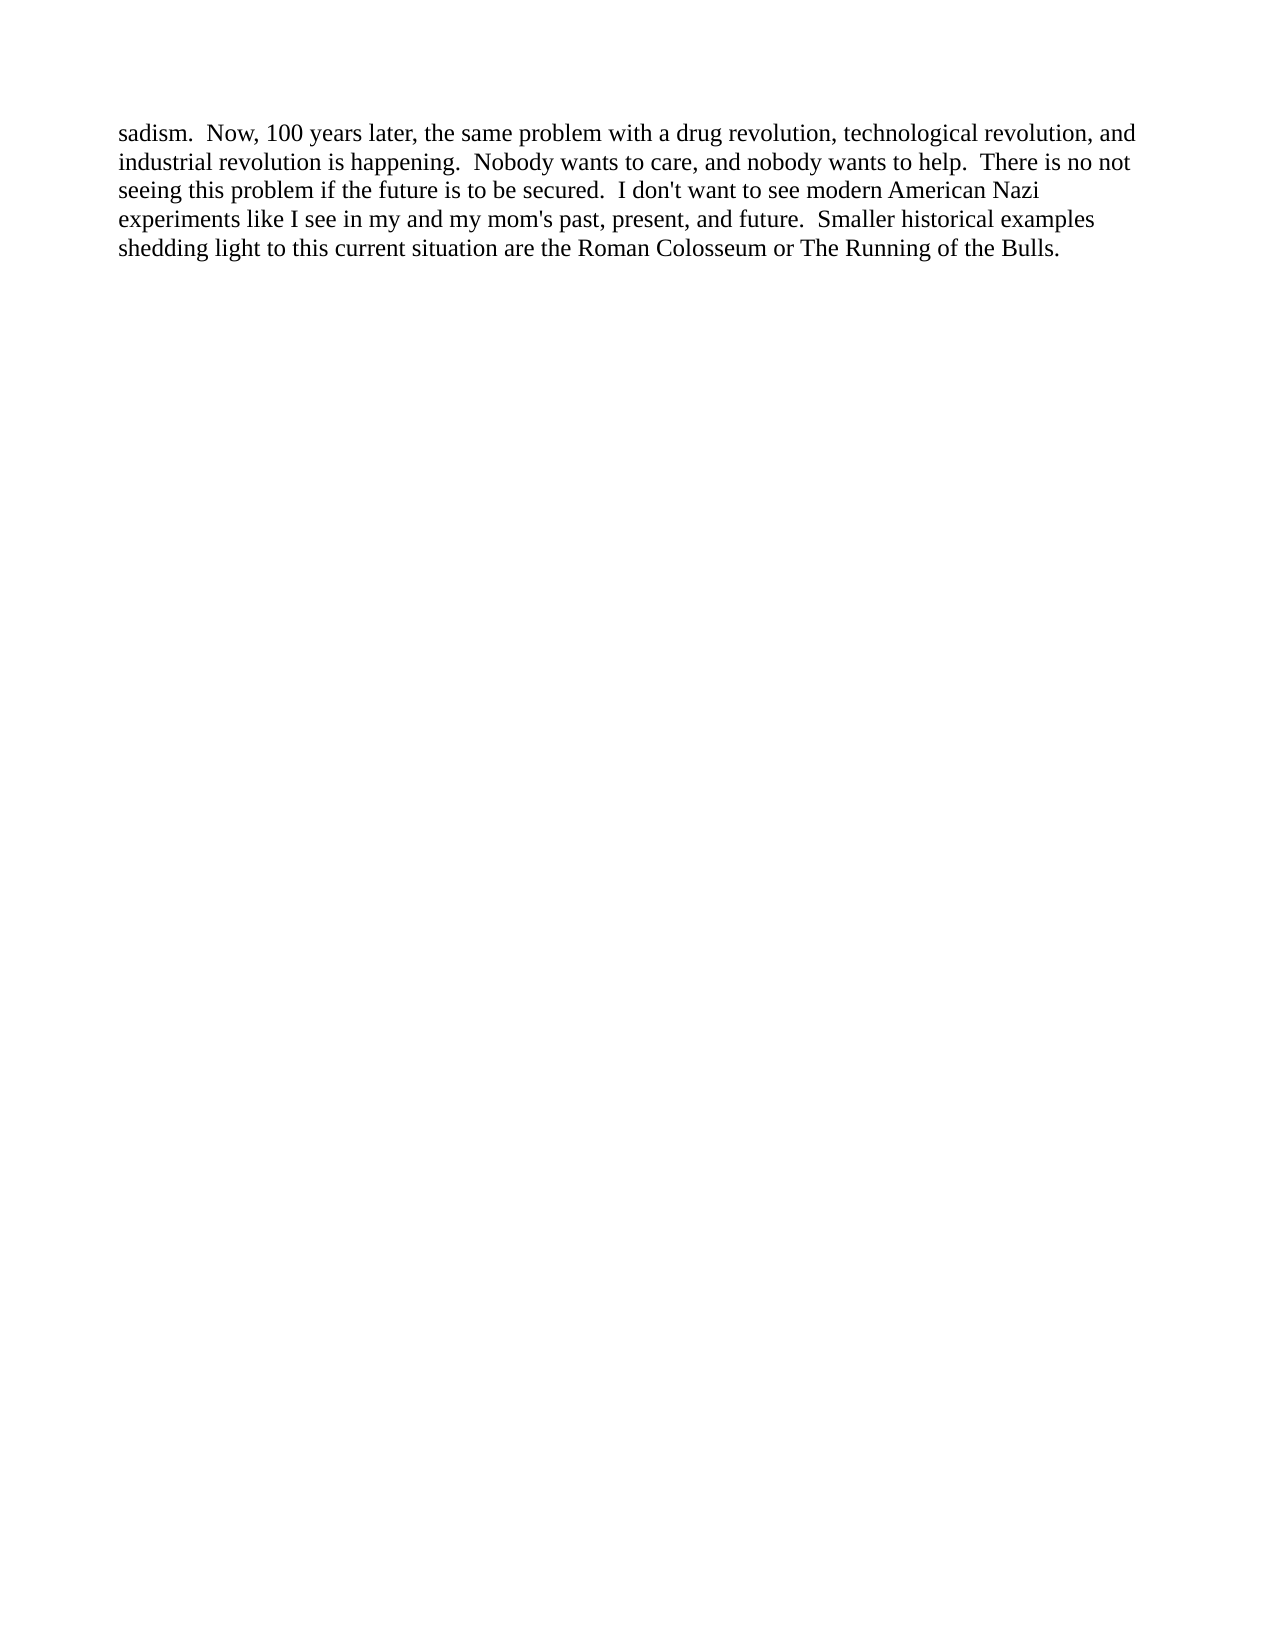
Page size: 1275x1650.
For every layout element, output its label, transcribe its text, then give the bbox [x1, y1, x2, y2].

text sadism. Now, 100 years later, the same problem with a drug revolution, technological revolution, and industrial revolution is happening. Nobody wants to care, and nobody wants to help. There is no not seeing this problem if the future is to be secured. I don't want to see modern American Nazi experiments like I see in my and my mom's past, present, and future. Smaller historical examples shedding light to this current situation are the Roman Colosseum or The Running of the Bulls. [118, 118, 1157, 262]
